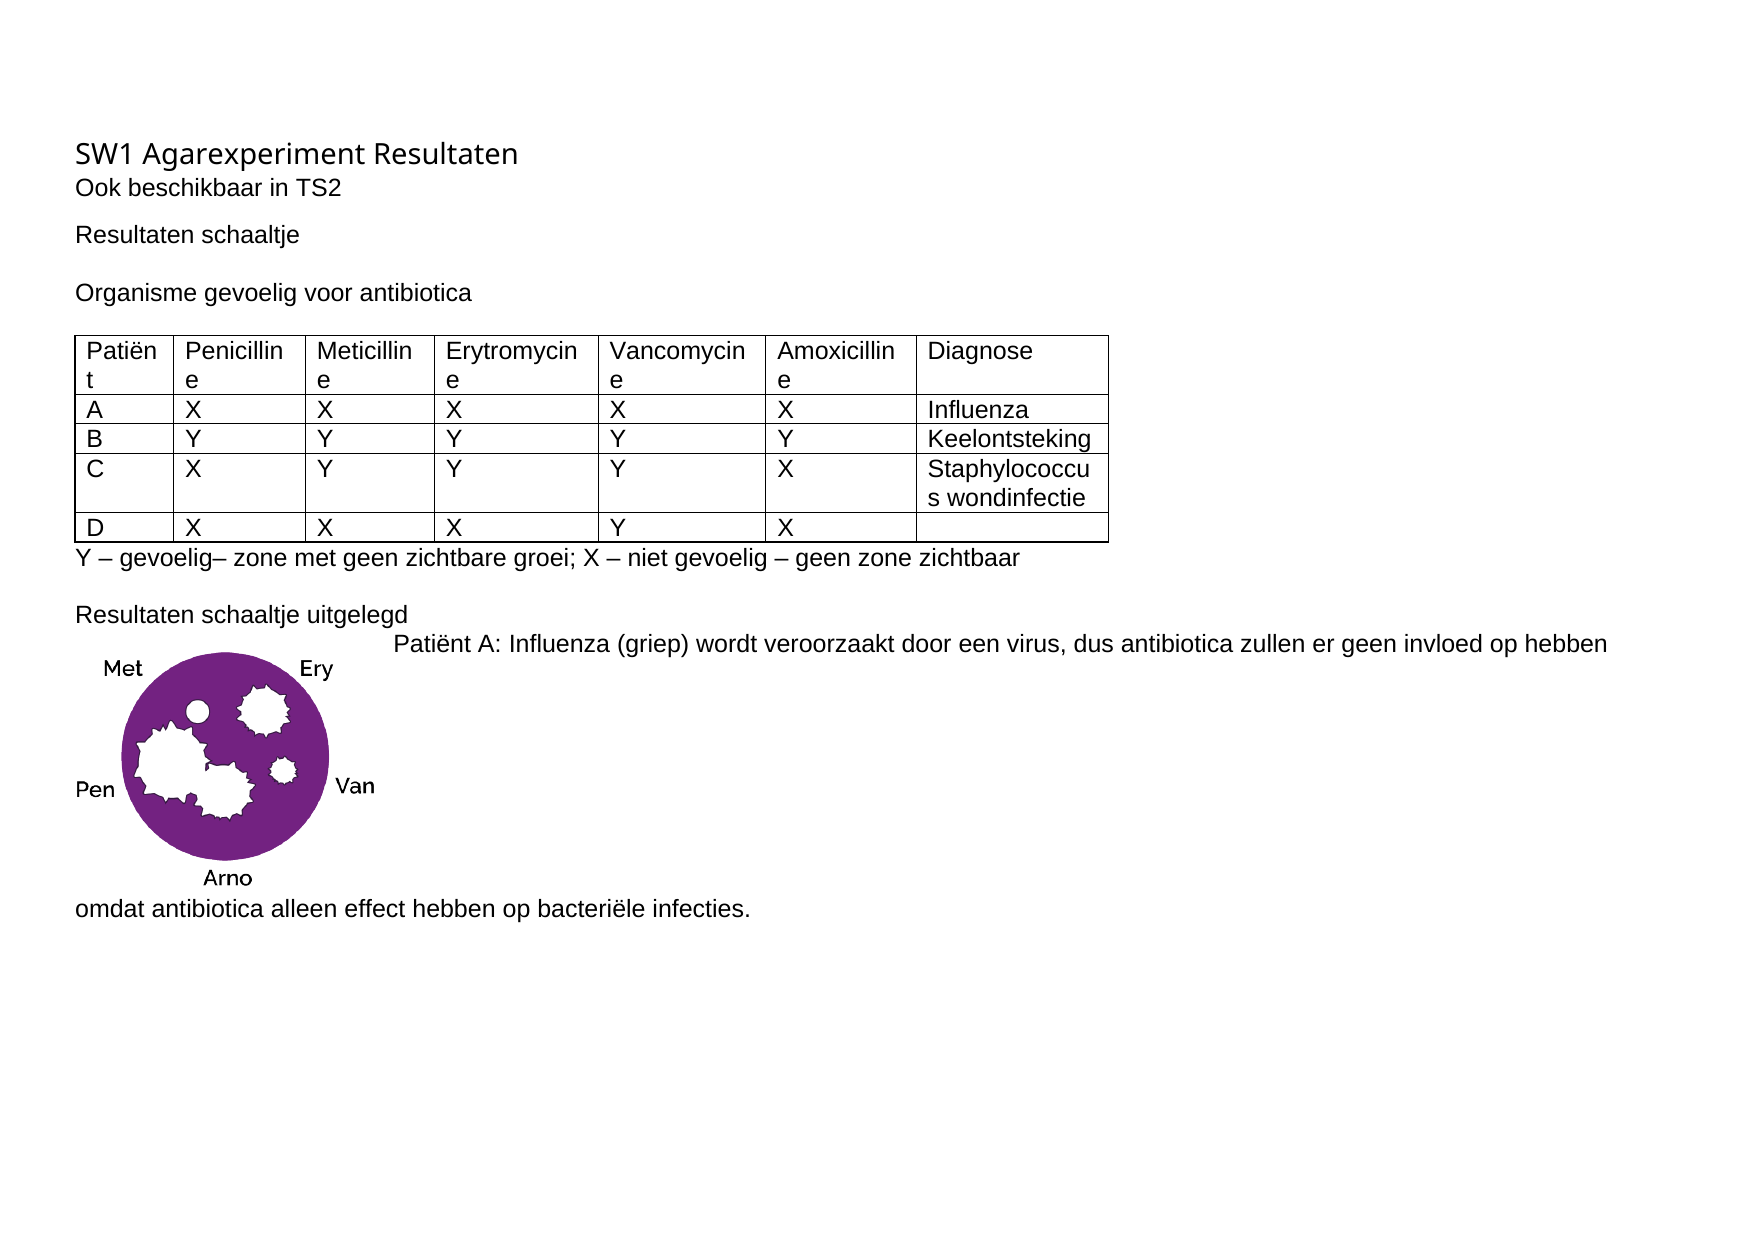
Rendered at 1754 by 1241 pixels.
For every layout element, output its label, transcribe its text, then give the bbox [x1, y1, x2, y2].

table_cell Y [306, 424, 434, 453]
table_cell Y [435, 424, 598, 453]
table_cell X [435, 513, 598, 541]
text Organisme gevoelig voor antibiotica [75, 277, 1679, 306]
table_header Erytromycine [435, 336, 598, 393]
table_header Diagnose [917, 336, 1108, 393]
table_cell X [174, 454, 305, 512]
table_cell X [766, 513, 916, 541]
text Y – gevoelig– zone met geen zichtbare groei; X – niet gevoelig – geen zone zichtbaar [75, 542, 1679, 571]
text Resultaten schaaltje uitgelegd [75, 600, 1679, 629]
table_cell B [76, 424, 173, 453]
table_cell Keelontsteking [917, 424, 1108, 453]
table_cell [917, 513, 1108, 541]
table_cell Influenza [917, 395, 1108, 423]
table_cell X [306, 395, 434, 423]
table_cell Y [306, 454, 434, 512]
table_cell X [174, 513, 305, 541]
table_cell C [76, 454, 173, 512]
text Patiënt A: Influenza (griep) wordt veroorzaakt door een virus, dus antibiotica zullen er geen invloed op hebben omdat antibiotica alleen effect hebben op bacteriële infecties. [75, 629, 1679, 922]
table_cell X [766, 395, 916, 423]
table_cell Y [766, 424, 916, 453]
table_cell X [599, 395, 765, 423]
table_cell Y [435, 454, 598, 512]
table_header Meticilline [306, 336, 434, 393]
table_cell X [174, 395, 305, 423]
table_cell D [76, 513, 173, 541]
text SW1 Agarexperiment Resultaten [75, 133, 1679, 173]
table_cell Y [599, 513, 765, 541]
table_cell X [766, 454, 916, 512]
table_cell Y [599, 424, 765, 453]
table_header Patiënt [76, 336, 173, 393]
table_cell X [435, 395, 598, 423]
table_header Amoxicilline [766, 336, 916, 393]
table_cell Staphylococcus wondinfectie [917, 454, 1108, 512]
table_header Penicilline [174, 336, 305, 393]
table_cell Y [174, 424, 305, 453]
text Ook beschikbaar in TS2 [75, 173, 1679, 201]
table_cell A [76, 395, 173, 423]
text Resultaten schaaltje [75, 220, 1679, 249]
table_cell X [306, 513, 434, 541]
table_header Vancomycine [599, 336, 765, 393]
table_cell Y [599, 454, 765, 512]
